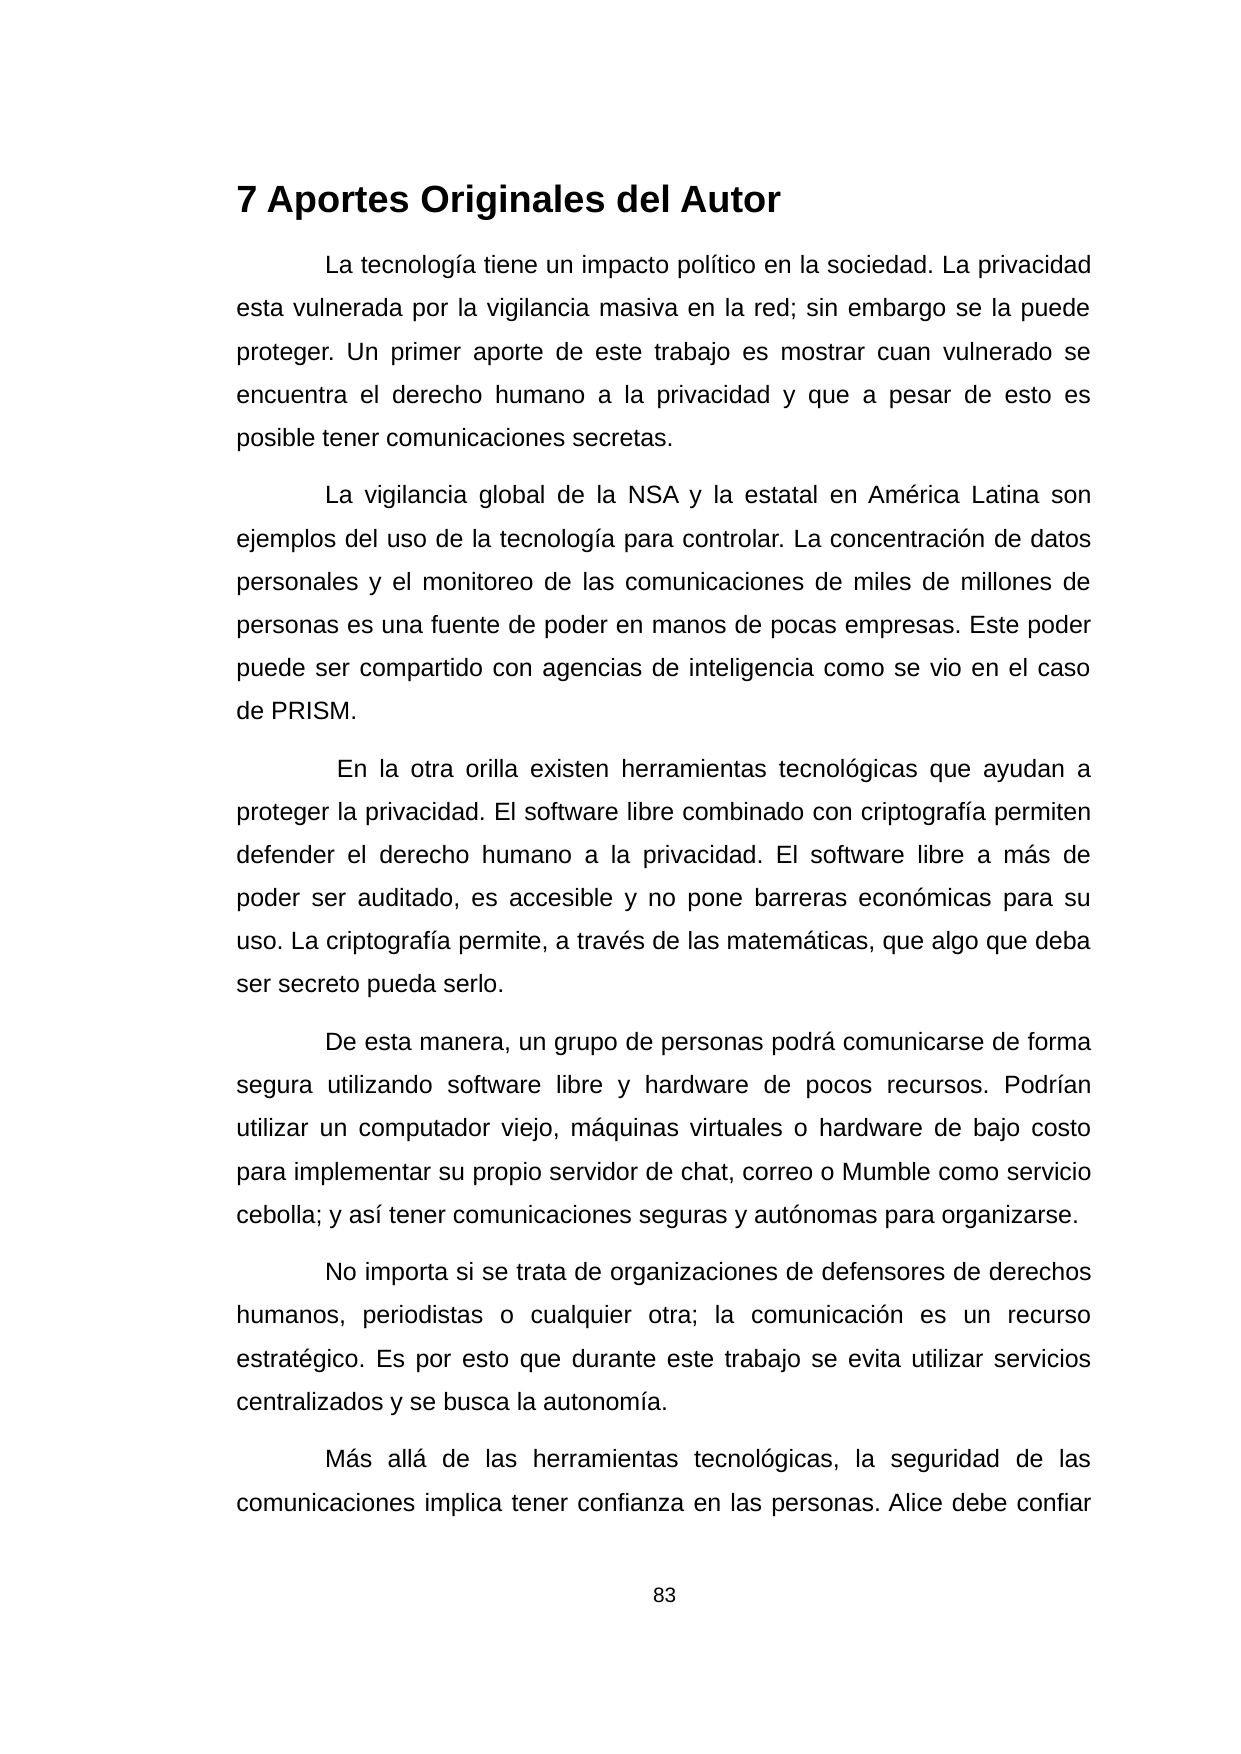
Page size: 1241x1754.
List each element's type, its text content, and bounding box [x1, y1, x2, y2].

text En la otra orilla existen herramientas tecnológicas que ayudan a proteger la privacidad. El software libre combinado con criptografía permiten defender el derecho humano a la privacidad. El software libre a más de poder ser auditado, es accesible y no pone barreras económicas para su uso. La criptografía permite, a través de las matemáticas, que algo que deba ser secreto pueda serlo. [236, 754, 1093, 998]
text No importa si se trata de organizaciones de defensores de derechos humanos, periodistas o cualquier otra; la comunicación es un recurso estratégico. Es por esto que durante este trabajo se evita utilizar servicios centralizados y se busca la autonomía. [236, 1257, 1093, 1415]
text Más allá de las herramientas tecnológicas, la seguridad de las comunicaciones implica tener confianza en las personas. Alice debe confiar [236, 1444, 1093, 1516]
text La vigilancia global de la NSA y la estatal en América Latina son ejemplos del uso de la tecnología para controlar. La concentración de datos personales y el monitoreo de las comunicaciones de miles de millones de personas es una fuente de poder en manos de pocas empresas. Este poder puede ser compartido con agencias de inteligencia como se vio en el caso de PRISM. [236, 480, 1093, 725]
subtitle 7 Aportes Originales del Autor [236, 177, 1093, 221]
text De esta manera, un grupo de personas podrá comunicarse de forma segura utilizando software libre y hardware de pocos recursos. Podrían utilizar un computador viejo, máquinas virtuales o hardware de bajo costo para implementar su propio servidor de chat, correo o Mumble como servicio cebolla; y así tener comunicaciones seguras y autónomas para organizarse. [236, 1027, 1093, 1228]
text La tecnología tiene un impacto político en la sociedad. La privacidad esta vulnerada por la vigilancia masiva en la red; sin embargo se la puede proteger. Un primer aporte de este trabajo es mostrar cuan vulnerado se encuentra el derecho humano a la privacidad y que a pesar de esto es posible tener comunicaciones secretas. [236, 250, 1093, 451]
